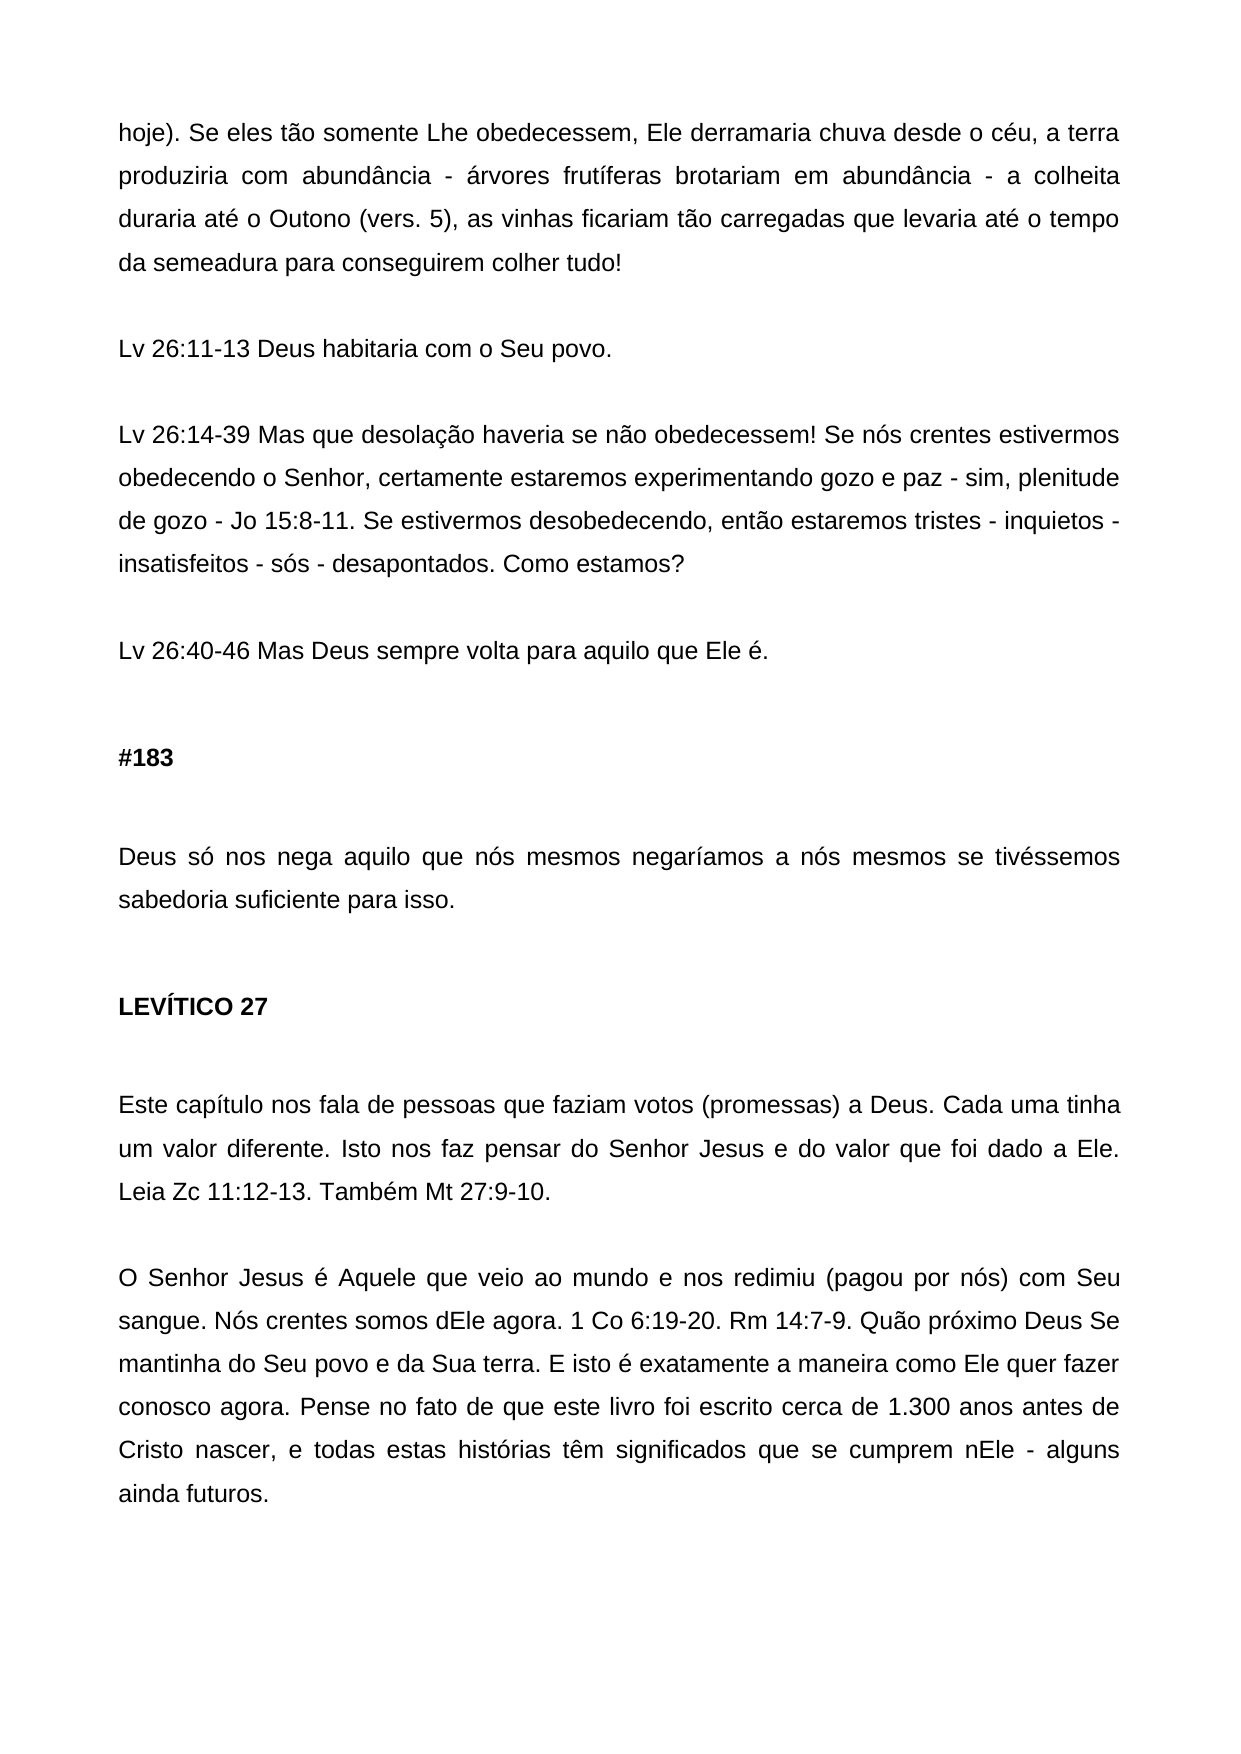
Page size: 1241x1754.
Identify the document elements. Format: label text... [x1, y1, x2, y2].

text Lv 26:40-46 Mas Deus sempre volta para aquilo que Ele é. [118, 636, 1122, 664]
subtitle LEVÍTICO 27 [118, 992, 1122, 1020]
text hoje). Se eles tão somente Lhe obedecessem, Ele derramaria chuva desde o céu, a terra produziria com abundância - árvores frutíferas brotariam em abundância - a colheita duraria até o Outono (vers. 5), as vinhas ficariam tão carregadas que levaria até o tempo da semeadura para conseguirem colher tudo! [118, 118, 1122, 276]
text O Senhor Jesus é Aquele que veio ao mundo e nos redimiu (pagou por nós) com Seu sangue. Nós crentes somos dEle agora. 1 Co 6:19-20. Rm 14:7-9. Quão próximo Deus Se mantinha do Seu povo e da Sua terra. E isto é exatamente a maneira como Ele quer fazer conosco agora. Pense no fato de que este livro foi escrito cerca de 1.300 anos antes de Cristo nascer, e todas estas histórias têm significados que se cumprem nEle - alguns ainda futuros. [118, 1263, 1122, 1507]
text Este capítulo nos fala de pessoas que faziam votos (promessas) a Deus. Cada uma tinha um valor diferente. Isto nos faz pensar do Senhor Jesus e do valor que foi dado a Ele. Leia Zc 11:12-13. Também Mt 27:9-10. [118, 1090, 1122, 1205]
text Lv 26:11-13 Deus habitaria com o Seu povo. [118, 334, 1122, 362]
text Deus só nos nega aquilo que nós mesmos negaríamos a nós mesmos se tivéssemos sabedoria suficiente para isso. [118, 841, 1122, 913]
subtitle #183 [118, 743, 1122, 771]
text Lv 26:14-39 Mas que desolação haveria se não obedecessem! Se nós crentes estivermos obedecendo o Senhor, certamente estaremos experimentando gozo e paz - sim, plenitude de gozo - Jo 15:8-11. Se estivermos desobedecendo, então estaremos tristes - inquietos - insatisfeitos - sós - desapontados. Como estamos? [118, 420, 1122, 578]
